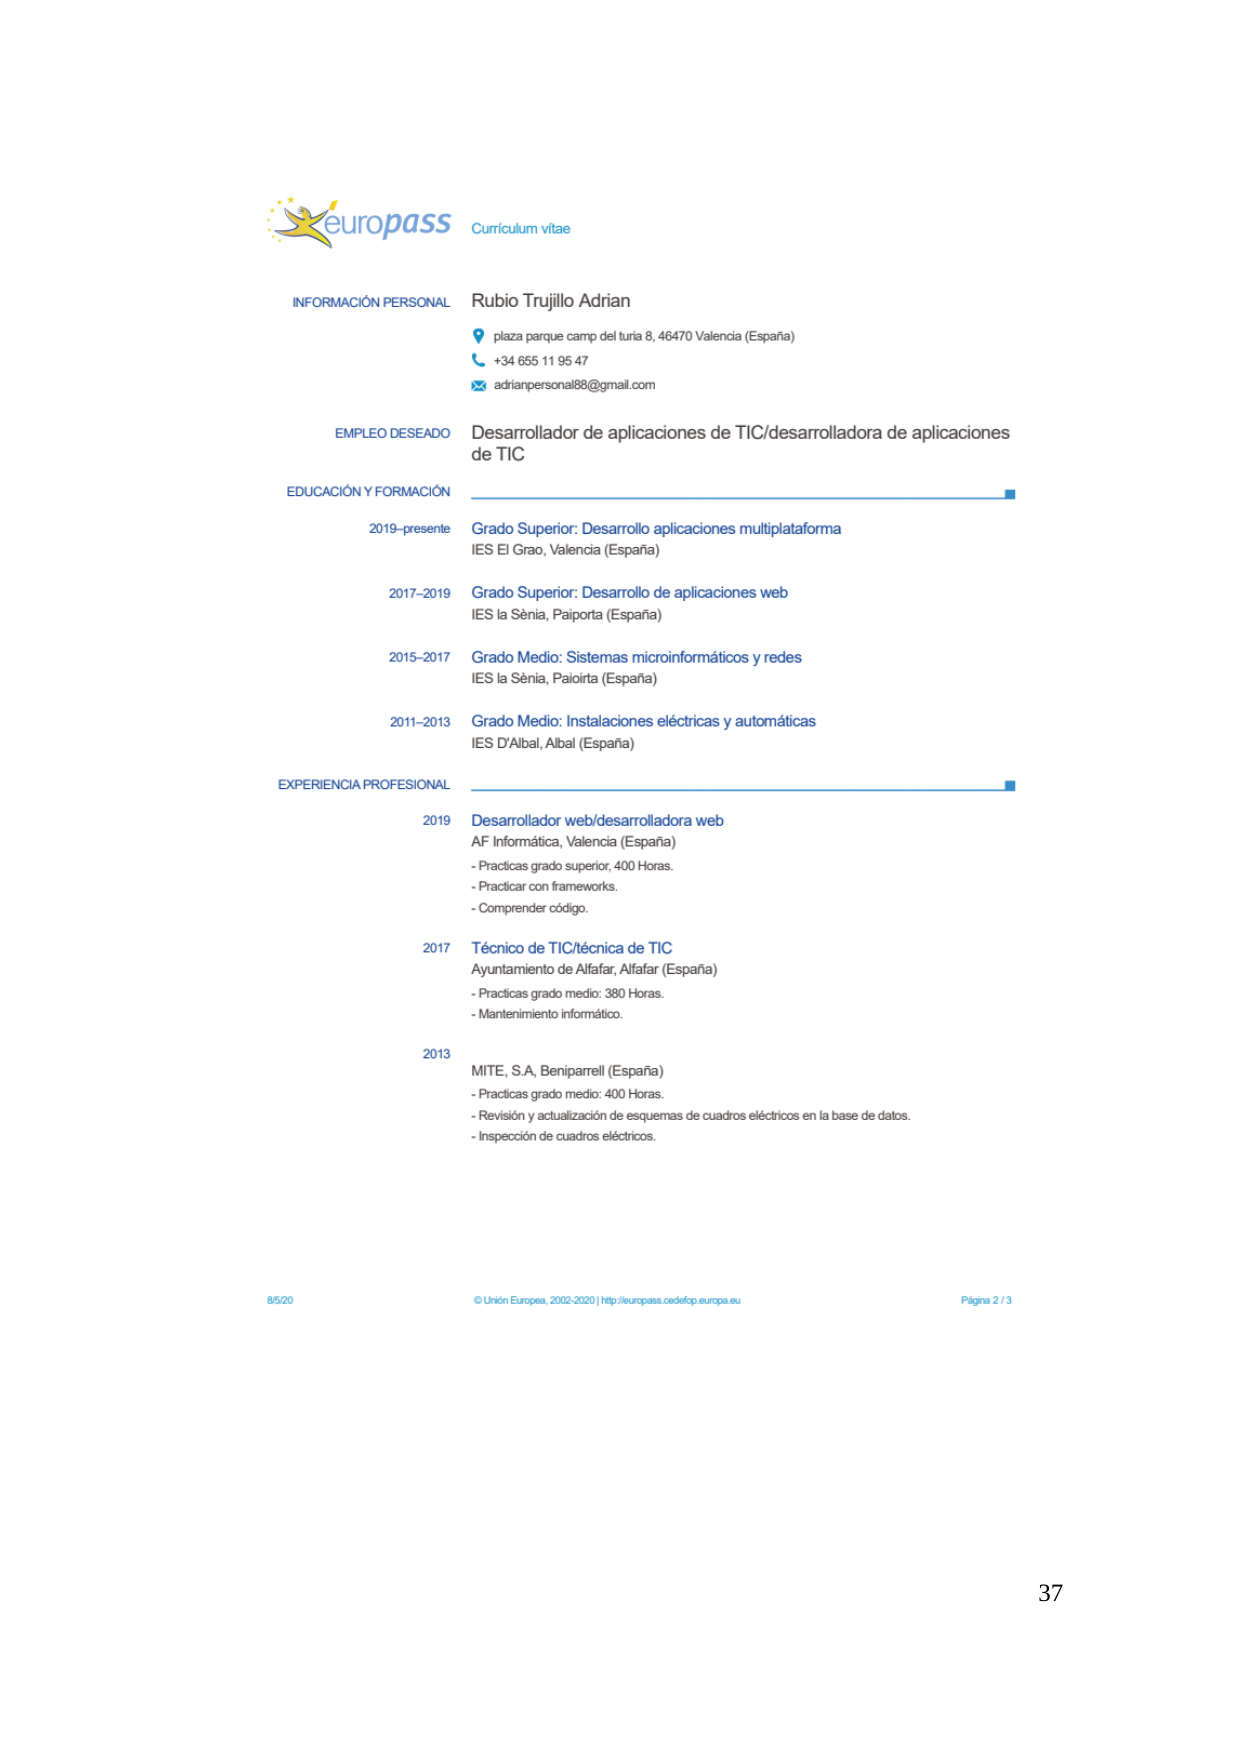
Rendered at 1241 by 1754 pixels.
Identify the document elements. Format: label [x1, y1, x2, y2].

picture [206, 147, 1063, 1360]
